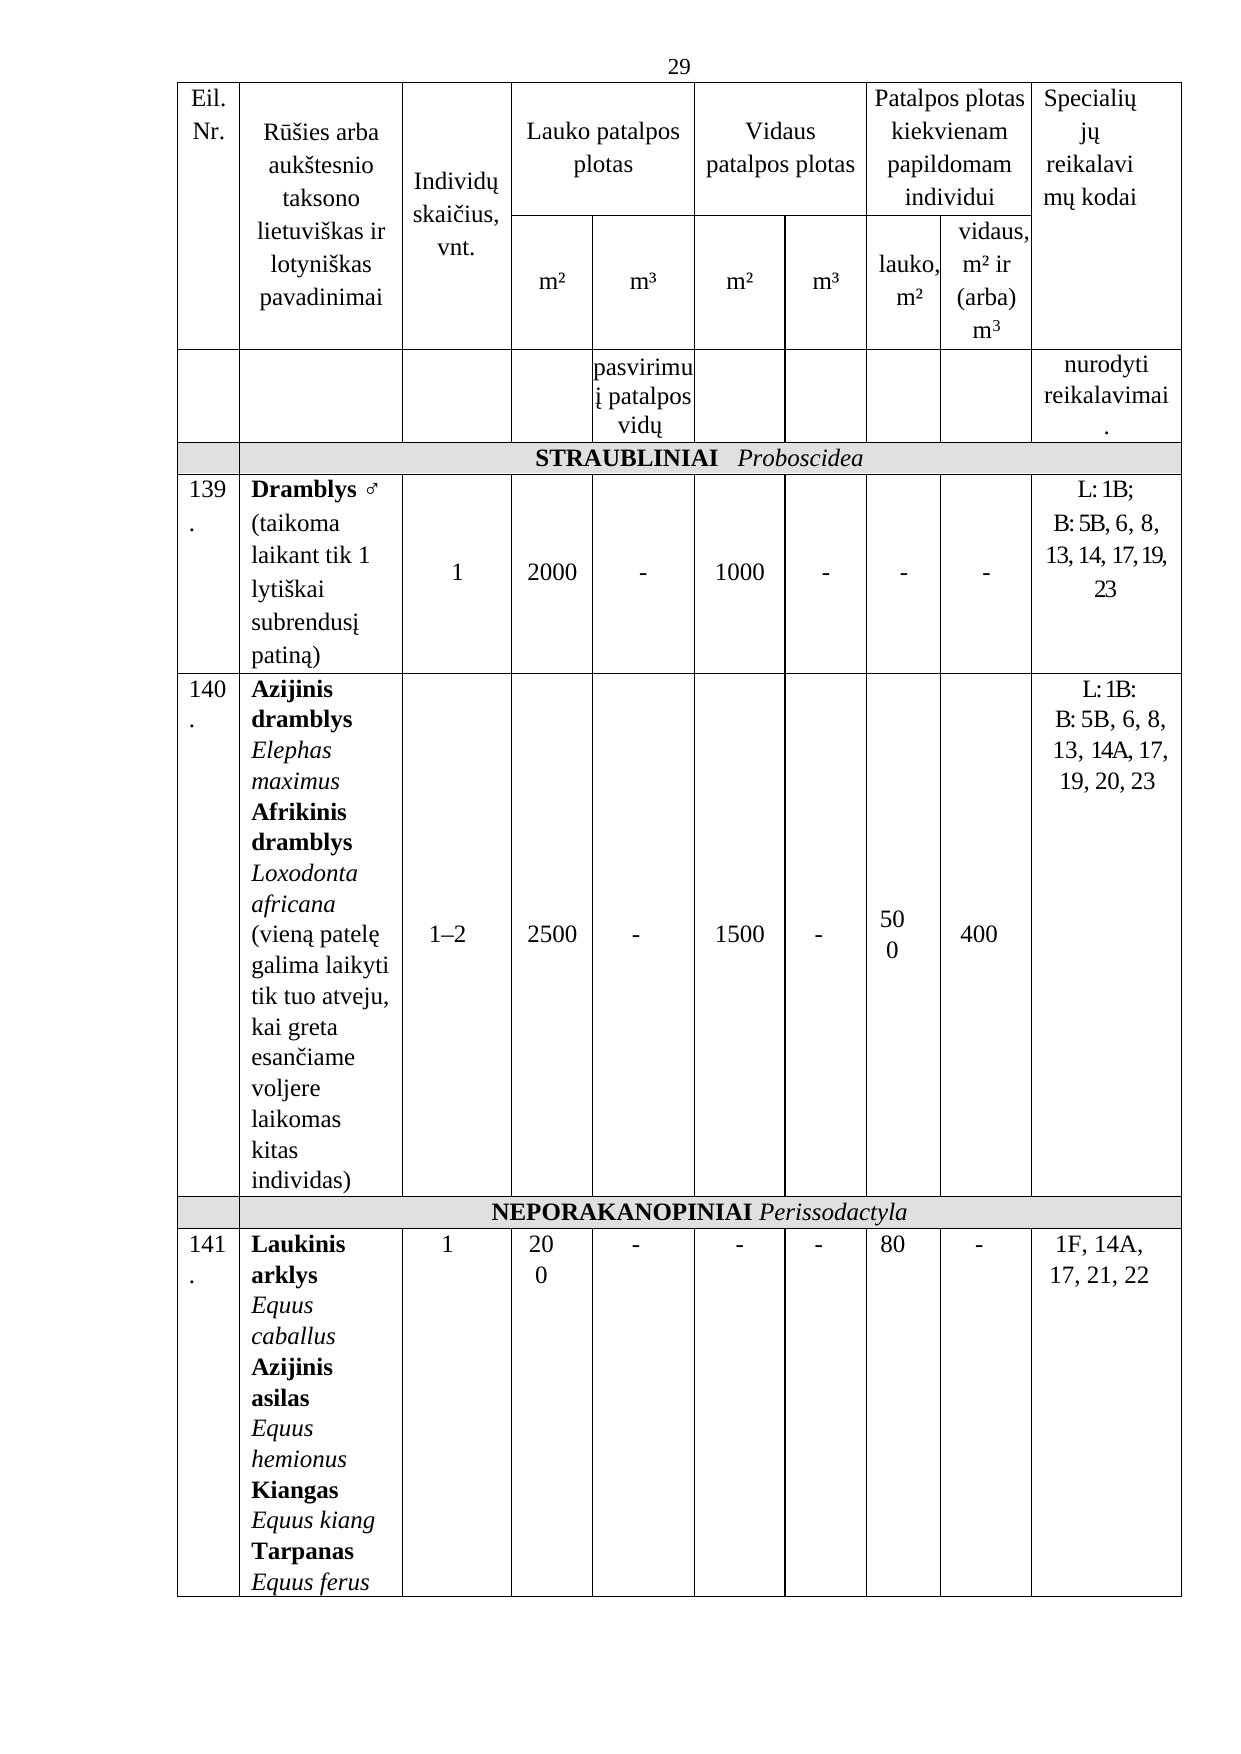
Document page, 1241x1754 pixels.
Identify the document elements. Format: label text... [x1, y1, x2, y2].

table_header Vidaus patalpos plotas [695, 83, 866, 215]
table_cell 141. [178, 1229, 239, 1596]
table_cell nurodyti reikalavimai. [1032, 350, 1181, 442]
table_header Rūšies arba aukštesnio taksono lietuviškas ir lotyniškas pavadinimai [240, 83, 402, 348]
table_cell - [786, 475, 866, 673]
table_cell - [786, 674, 866, 1196]
table_cell 1–2 [403, 674, 511, 1196]
table_cell 1000 [695, 475, 784, 673]
table_cell - [593, 674, 694, 1196]
table_cell - [695, 1229, 784, 1596]
table_cell 500 [867, 674, 940, 1196]
table_cell 80 [867, 1229, 940, 1596]
table_header Eil. Nr. [178, 83, 239, 348]
table_cell 140. [178, 674, 239, 1196]
table_header Lauko patalpos plotas [512, 83, 694, 215]
table_cell - [867, 475, 940, 673]
table_cell 1F, 14A, 17, 21, 22 [1032, 1229, 1181, 1596]
table_cell - [786, 1229, 866, 1596]
table_cell 139. [178, 475, 239, 673]
table_cell [941, 350, 1031, 442]
table_cell NEPORAKANOPINIAI Perissodactyla [240, 1197, 1181, 1228]
table_cell Dramblys ♂ (taikoma laikant tik 1 lytiškai subrendusį patiną) [240, 475, 402, 673]
table_header Individų skaičius, vnt. [403, 83, 511, 348]
table_cell [178, 443, 239, 473]
table_cell [403, 350, 511, 442]
table_cell 2000 [512, 475, 592, 673]
table_cell m² [512, 216, 592, 348]
table_header Patalpos plotas kiekvienam papildomam individui [867, 83, 1031, 215]
table_cell m² [695, 216, 784, 348]
table_cell 2500 [512, 674, 592, 1196]
table_cell Laukinis arklys Equus caballus Azijinis asilas Equus hemionus Kiangas Equus kiang Tarpanas Equus ferus [240, 1229, 402, 1596]
table_cell 1500 [695, 674, 784, 1196]
table_cell L: 1B: B: 5B, 6, 8, 13, 14A, 17, 19, 20, 23 [1032, 674, 1181, 1196]
table_cell Azijinis dramblys Elephas maximus Afrikinis dramblys Loxodonta africana (vieną patelę galima laikyti tik tuo atveju, kai greta esančiame voljere laikomas kitas individas) [240, 674, 402, 1196]
table_cell L: 1B; B: 5B, 6, 8, 13, 14, 17, 19, 23 [1032, 475, 1181, 673]
table_header Specialiųjų reikalavimų kodai [1032, 83, 1181, 348]
table_cell [867, 350, 940, 442]
table_cell - [593, 475, 694, 673]
table_cell - [941, 475, 1031, 673]
table_cell 1 [403, 475, 511, 673]
table_cell [240, 350, 402, 442]
table_cell [512, 350, 592, 442]
table_cell [178, 1197, 239, 1228]
table_cell 400 [941, 674, 1031, 1196]
table_cell m³ [786, 216, 866, 348]
table_cell - [593, 1229, 694, 1596]
table_cell - [941, 1229, 1031, 1596]
table_cell m³ [593, 216, 694, 348]
table_cell 200 [512, 1229, 592, 1596]
table_cell vidaus, m² ir (arba) m3 [941, 216, 1031, 348]
table_cell [178, 350, 239, 442]
table_cell [695, 350, 784, 442]
table_cell STRAUBLINIAI Proboscidea [240, 443, 1181, 473]
table_cell lauko, m² [867, 216, 940, 348]
table_cell [786, 350, 866, 442]
table_cell 1 [403, 1229, 511, 1596]
table_cell pasvirimu į patalpos vidų [593, 350, 694, 442]
